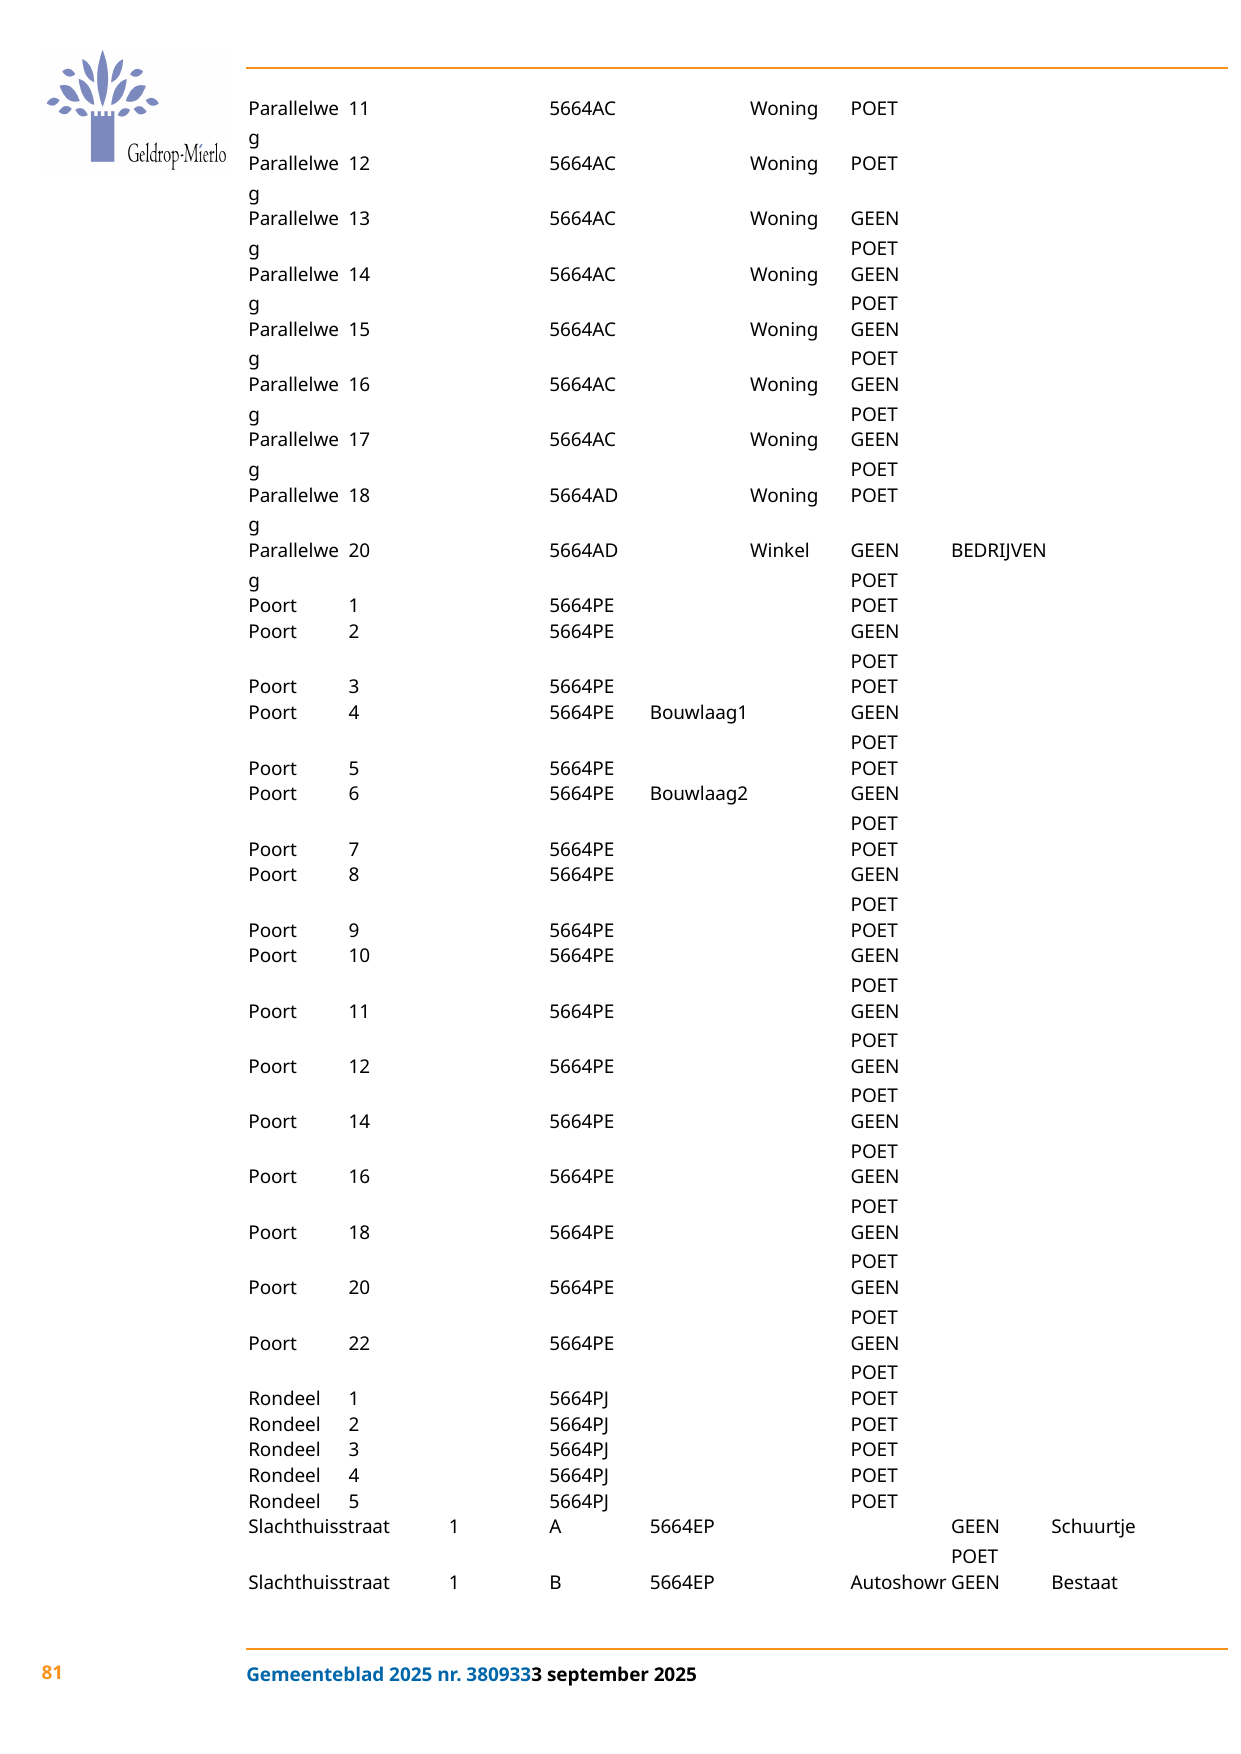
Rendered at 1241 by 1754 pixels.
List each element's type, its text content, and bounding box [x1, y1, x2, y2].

table_cell [449, 482, 549, 537]
table_cell B [549, 1569, 649, 1595]
table_cell 11 [348, 95, 449, 150]
table_cell GEEN POET [850, 861, 951, 917]
table_cell Poort [248, 998, 348, 1053]
table_cell 4 [348, 1462, 449, 1488]
table_cell Winkel [750, 537, 850, 593]
table_cell [951, 1385, 1051, 1411]
table_cell [449, 1274, 549, 1330]
table_cell 18 [348, 1219, 449, 1274]
table_cell [650, 316, 750, 371]
table_cell [750, 1053, 850, 1108]
table_cell Woning [750, 205, 850, 261]
table_cell 14 [348, 261, 449, 316]
table_cell 1 [449, 1569, 549, 1595]
table_cell [951, 1053, 1051, 1108]
table_cell [449, 917, 549, 942]
table_cell [449, 1411, 549, 1436]
table_cell GEEN POET [850, 1219, 951, 1274]
table_cell 2 [348, 618, 449, 674]
table_cell [650, 150, 750, 205]
table_cell 5664PJ [549, 1385, 649, 1411]
table_cell POET [850, 917, 951, 942]
table_cell [750, 998, 850, 1053]
table_cell [650, 1330, 750, 1385]
table_cell GEEN POET [850, 998, 951, 1053]
table_cell Poort [248, 836, 348, 861]
table_cell [750, 1411, 850, 1436]
table_cell Rondeel [248, 1385, 348, 1411]
table_cell [449, 836, 549, 861]
table_cell 5664PE [549, 780, 649, 836]
table_cell [449, 1219, 549, 1274]
table_cell [449, 537, 549, 593]
table_cell 5664PJ [549, 1488, 649, 1514]
table_cell [750, 1514, 850, 1569]
table_cell [951, 1462, 1051, 1488]
table_cell [951, 261, 1051, 316]
table_cell Poort [248, 1330, 348, 1385]
table_cell 5664PE [549, 674, 649, 699]
table_cell Parallelweg [248, 316, 348, 371]
table_cell [850, 1514, 951, 1569]
table_cell 5664PE [549, 1274, 649, 1330]
table_cell [650, 537, 750, 593]
table_cell [449, 699, 549, 755]
table_cell [951, 482, 1051, 537]
table_cell [951, 371, 1051, 427]
picture [41, 47, 231, 172]
table_cell 5664PE [549, 618, 649, 674]
table_cell GEEN POET [850, 427, 951, 482]
table_cell [650, 482, 750, 537]
table_cell [650, 261, 750, 316]
table_cell [650, 618, 750, 674]
table_cell [650, 998, 750, 1053]
table_cell 17 [348, 427, 449, 482]
table_cell 12 [348, 1053, 449, 1108]
table_cell [951, 593, 1051, 618]
table_cell POET [850, 1436, 951, 1462]
table_cell [650, 755, 750, 780]
table_cell [650, 1385, 750, 1411]
table_cell Woning [750, 150, 850, 205]
table_cell [650, 943, 750, 998]
table_cell [750, 1274, 850, 1330]
table_cell Schuurtje [1051, 1514, 1152, 1569]
table_cell [449, 1488, 549, 1514]
table_cell A [549, 1514, 649, 1569]
table_cell Poort [248, 593, 348, 618]
table_cell 5664PE [549, 1219, 649, 1274]
table_cell 5664AC [549, 261, 649, 316]
table_cell [449, 1385, 549, 1411]
table_cell [650, 1488, 750, 1514]
table_cell 5664PE [549, 1164, 649, 1219]
table_cell Rondeel [248, 1462, 348, 1488]
table_cell GEEN POET [850, 943, 951, 998]
table_cell 2 [348, 1411, 449, 1436]
table_cell 5664AC [549, 205, 649, 261]
table_cell POET [850, 1488, 951, 1514]
table_cell [951, 998, 1051, 1053]
table_cell GEEN POET [850, 316, 951, 371]
table_cell [750, 780, 850, 836]
table_cell 5664AC [549, 150, 649, 205]
table_cell GEEN POET [850, 1330, 951, 1385]
table_cell Poort [248, 1053, 348, 1108]
table_cell [951, 836, 1051, 861]
table_cell [750, 1488, 850, 1514]
table_cell [449, 316, 549, 371]
table_cell 5664EP [650, 1569, 750, 1595]
table_cell 13 [348, 205, 449, 261]
table_cell POET [850, 674, 951, 699]
table_cell [449, 998, 549, 1053]
table_cell GEEN POET [850, 1164, 951, 1219]
table_cell [650, 1411, 750, 1436]
table_cell 20 [348, 537, 449, 593]
table_cell [449, 1436, 549, 1462]
table_cell 5664PE [549, 699, 649, 755]
table_cell 5664PE [549, 1330, 649, 1385]
table_cell [650, 917, 750, 942]
table_cell 5664PE [549, 836, 649, 861]
table_cell [750, 1219, 850, 1274]
table_cell [951, 1109, 1051, 1164]
table_cell 5664AC [549, 95, 649, 150]
table_cell Poort [248, 943, 348, 998]
table_cell [650, 1053, 750, 1108]
table_cell 1 [348, 1385, 449, 1411]
table_cell [650, 674, 750, 699]
table_cell GEEN POET [850, 1109, 951, 1164]
table_cell 5664PE [549, 917, 649, 942]
table_cell [650, 1219, 750, 1274]
table_cell 5664AC [549, 371, 649, 427]
table_cell 5664PJ [549, 1411, 649, 1436]
table_cell [951, 95, 1051, 150]
table_cell Woning [750, 482, 850, 537]
table_cell [951, 1436, 1051, 1462]
table_cell [951, 943, 1051, 998]
table_cell [750, 593, 850, 618]
table_cell 4 [348, 699, 449, 755]
table_cell Woning [750, 427, 850, 482]
table_cell 5664EP [650, 1514, 750, 1569]
table_cell [650, 861, 750, 917]
table_cell [750, 1462, 850, 1488]
table_cell [449, 1109, 549, 1164]
table_cell [449, 427, 549, 482]
table_cell GEEN POET [850, 1053, 951, 1108]
table_cell 5664PE [549, 1109, 649, 1164]
table_cell 22 [348, 1330, 449, 1385]
table_cell [650, 95, 750, 150]
table_cell [449, 780, 549, 836]
table_cell GEEN POET [850, 205, 951, 261]
table_cell [449, 674, 549, 699]
table_cell Woning [750, 95, 850, 150]
table_cell POET [850, 1462, 951, 1488]
table_cell [750, 1164, 850, 1219]
table_cell [449, 261, 549, 316]
table_cell Poort [248, 1274, 348, 1330]
table_cell Parallelweg [248, 95, 348, 150]
table_cell [951, 1274, 1051, 1330]
table_cell 3 [348, 1436, 449, 1462]
table_cell [951, 1164, 1051, 1219]
table_cell 16 [348, 1164, 449, 1219]
table_cell Poort [248, 1109, 348, 1164]
table_cell Poort [248, 674, 348, 699]
table_cell 20 [348, 1274, 449, 1330]
table_cell [951, 917, 1051, 942]
table_cell POET [850, 593, 951, 618]
table_cell Poort [248, 780, 348, 836]
table_cell 5664PE [549, 755, 649, 780]
table_cell 7 [348, 836, 449, 861]
table_cell [750, 1109, 850, 1164]
table_cell Poort [248, 618, 348, 674]
table_cell 1 [348, 593, 449, 618]
table_cell 16 [348, 371, 449, 427]
table_cell [951, 1488, 1051, 1514]
table_cell [449, 150, 549, 205]
table_cell [650, 1436, 750, 1462]
table_cell [750, 674, 850, 699]
table_cell 15 [348, 316, 449, 371]
table_cell 6 [348, 780, 449, 836]
table_cell [449, 943, 549, 998]
table_cell [750, 943, 850, 998]
table_cell POET [850, 95, 951, 150]
table_cell [750, 755, 850, 780]
table_cell [449, 755, 549, 780]
table_cell Poort [248, 1164, 348, 1219]
table_cell Slachthuisstraat [248, 1569, 449, 1595]
table_cell 12 [348, 150, 449, 205]
table_cell 8 [348, 861, 449, 917]
table_cell POET [850, 150, 951, 205]
table_cell 5664PE [549, 998, 649, 1053]
table_cell [650, 1274, 750, 1330]
table_cell [650, 371, 750, 427]
table_cell [951, 618, 1051, 674]
table_cell [951, 1330, 1051, 1385]
table_cell 18 [348, 482, 449, 537]
table_cell 5664AC [549, 316, 649, 371]
table_cell Parallelweg [248, 537, 348, 593]
table_cell GEEN POET [850, 261, 951, 316]
table_cell 5664PE [549, 943, 649, 998]
table_cell [650, 1164, 750, 1219]
table_cell Parallelweg [248, 261, 348, 316]
table_cell [750, 699, 850, 755]
table_cell Poort [248, 755, 348, 780]
table_cell [449, 1164, 549, 1219]
table_cell [951, 674, 1051, 699]
table_cell GEEN [951, 1569, 1051, 1595]
table_cell [750, 1330, 850, 1385]
table_cell [750, 861, 850, 917]
table_cell Woning [750, 371, 850, 427]
table_cell [951, 755, 1051, 780]
table_cell Parallelweg [248, 371, 348, 427]
table_cell GEEN POET [850, 618, 951, 674]
table_cell [750, 618, 850, 674]
table_cell Rondeel [248, 1411, 348, 1436]
table_cell [650, 205, 750, 261]
table_cell [449, 1330, 549, 1385]
table_cell [449, 1053, 549, 1108]
table_cell [449, 95, 549, 150]
table_cell [951, 427, 1051, 482]
table_cell 5664AC [549, 427, 649, 482]
table_cell [449, 861, 549, 917]
table_cell Poort [248, 861, 348, 917]
table_cell POET [850, 836, 951, 861]
table_cell [951, 205, 1051, 261]
table_cell 11 [348, 998, 449, 1053]
table_cell 9 [348, 917, 449, 942]
table_cell POET [850, 1411, 951, 1436]
table_cell Parallelweg [248, 205, 348, 261]
table_cell Bestaat [1051, 1569, 1152, 1595]
table_cell 14 [348, 1109, 449, 1164]
table_cell Poort [248, 699, 348, 755]
table_cell GEEN POET [850, 1274, 951, 1330]
table_cell [951, 1219, 1051, 1274]
table_cell GEEN POET [850, 780, 951, 836]
table_cell Parallelweg [248, 482, 348, 537]
table_cell Poort [248, 917, 348, 942]
table_cell 5664PE [549, 861, 649, 917]
table_cell [750, 917, 850, 942]
table_cell [449, 618, 549, 674]
table_cell [951, 1411, 1051, 1436]
table_cell [750, 1436, 850, 1462]
table_cell GEEN POET [850, 699, 951, 755]
table_cell 5 [348, 755, 449, 780]
table_cell 5664PE [549, 593, 649, 618]
table_cell [750, 836, 850, 861]
table_cell POET [850, 1385, 951, 1411]
table_cell Bouwlaag1 [650, 699, 750, 755]
table_cell POET [850, 755, 951, 780]
table_cell 1 [449, 1514, 549, 1569]
table_cell [449, 1462, 549, 1488]
table_cell POET [850, 482, 951, 537]
table_cell Slachthuisstraat [248, 1514, 449, 1569]
table_cell [650, 836, 750, 861]
table_cell BEDRIJVEN [951, 537, 1051, 593]
table_cell 5664PE [549, 1053, 649, 1108]
table_cell [449, 371, 549, 427]
table_cell Parallelweg [248, 427, 348, 482]
table_cell Parallelweg [248, 150, 348, 205]
table_cell [650, 1109, 750, 1164]
table_cell [951, 150, 1051, 205]
table_cell Woning [750, 261, 850, 316]
table_cell [951, 780, 1051, 836]
table_cell [650, 1462, 750, 1488]
table_cell 5 [348, 1488, 449, 1514]
table_cell [650, 427, 750, 482]
table_cell Woning [750, 316, 850, 371]
table_cell [951, 861, 1051, 917]
table_cell [750, 1569, 850, 1595]
table_cell 3 [348, 674, 449, 699]
table_cell Rondeel [248, 1436, 348, 1462]
table_cell Poort [248, 1219, 348, 1274]
table_cell [449, 593, 549, 618]
table_cell Rondeel [248, 1488, 348, 1514]
table_cell Bouwlaag2 [650, 780, 750, 836]
table_cell [951, 316, 1051, 371]
table_cell GEEN POET [850, 371, 951, 427]
table_cell [951, 699, 1051, 755]
table_cell 5664PJ [549, 1436, 649, 1462]
table_cell GEEN POET [850, 537, 951, 593]
table_cell [449, 205, 549, 261]
table_cell [650, 593, 750, 618]
table_cell [750, 1385, 850, 1411]
table_cell Autoshowr [850, 1569, 951, 1595]
table_cell 5664AD [549, 537, 649, 593]
table_cell 10 [348, 943, 449, 998]
table_cell 5664PJ [549, 1462, 649, 1488]
table_cell GEEN POET [951, 1514, 1051, 1569]
table_cell 5664AD [549, 482, 649, 537]
